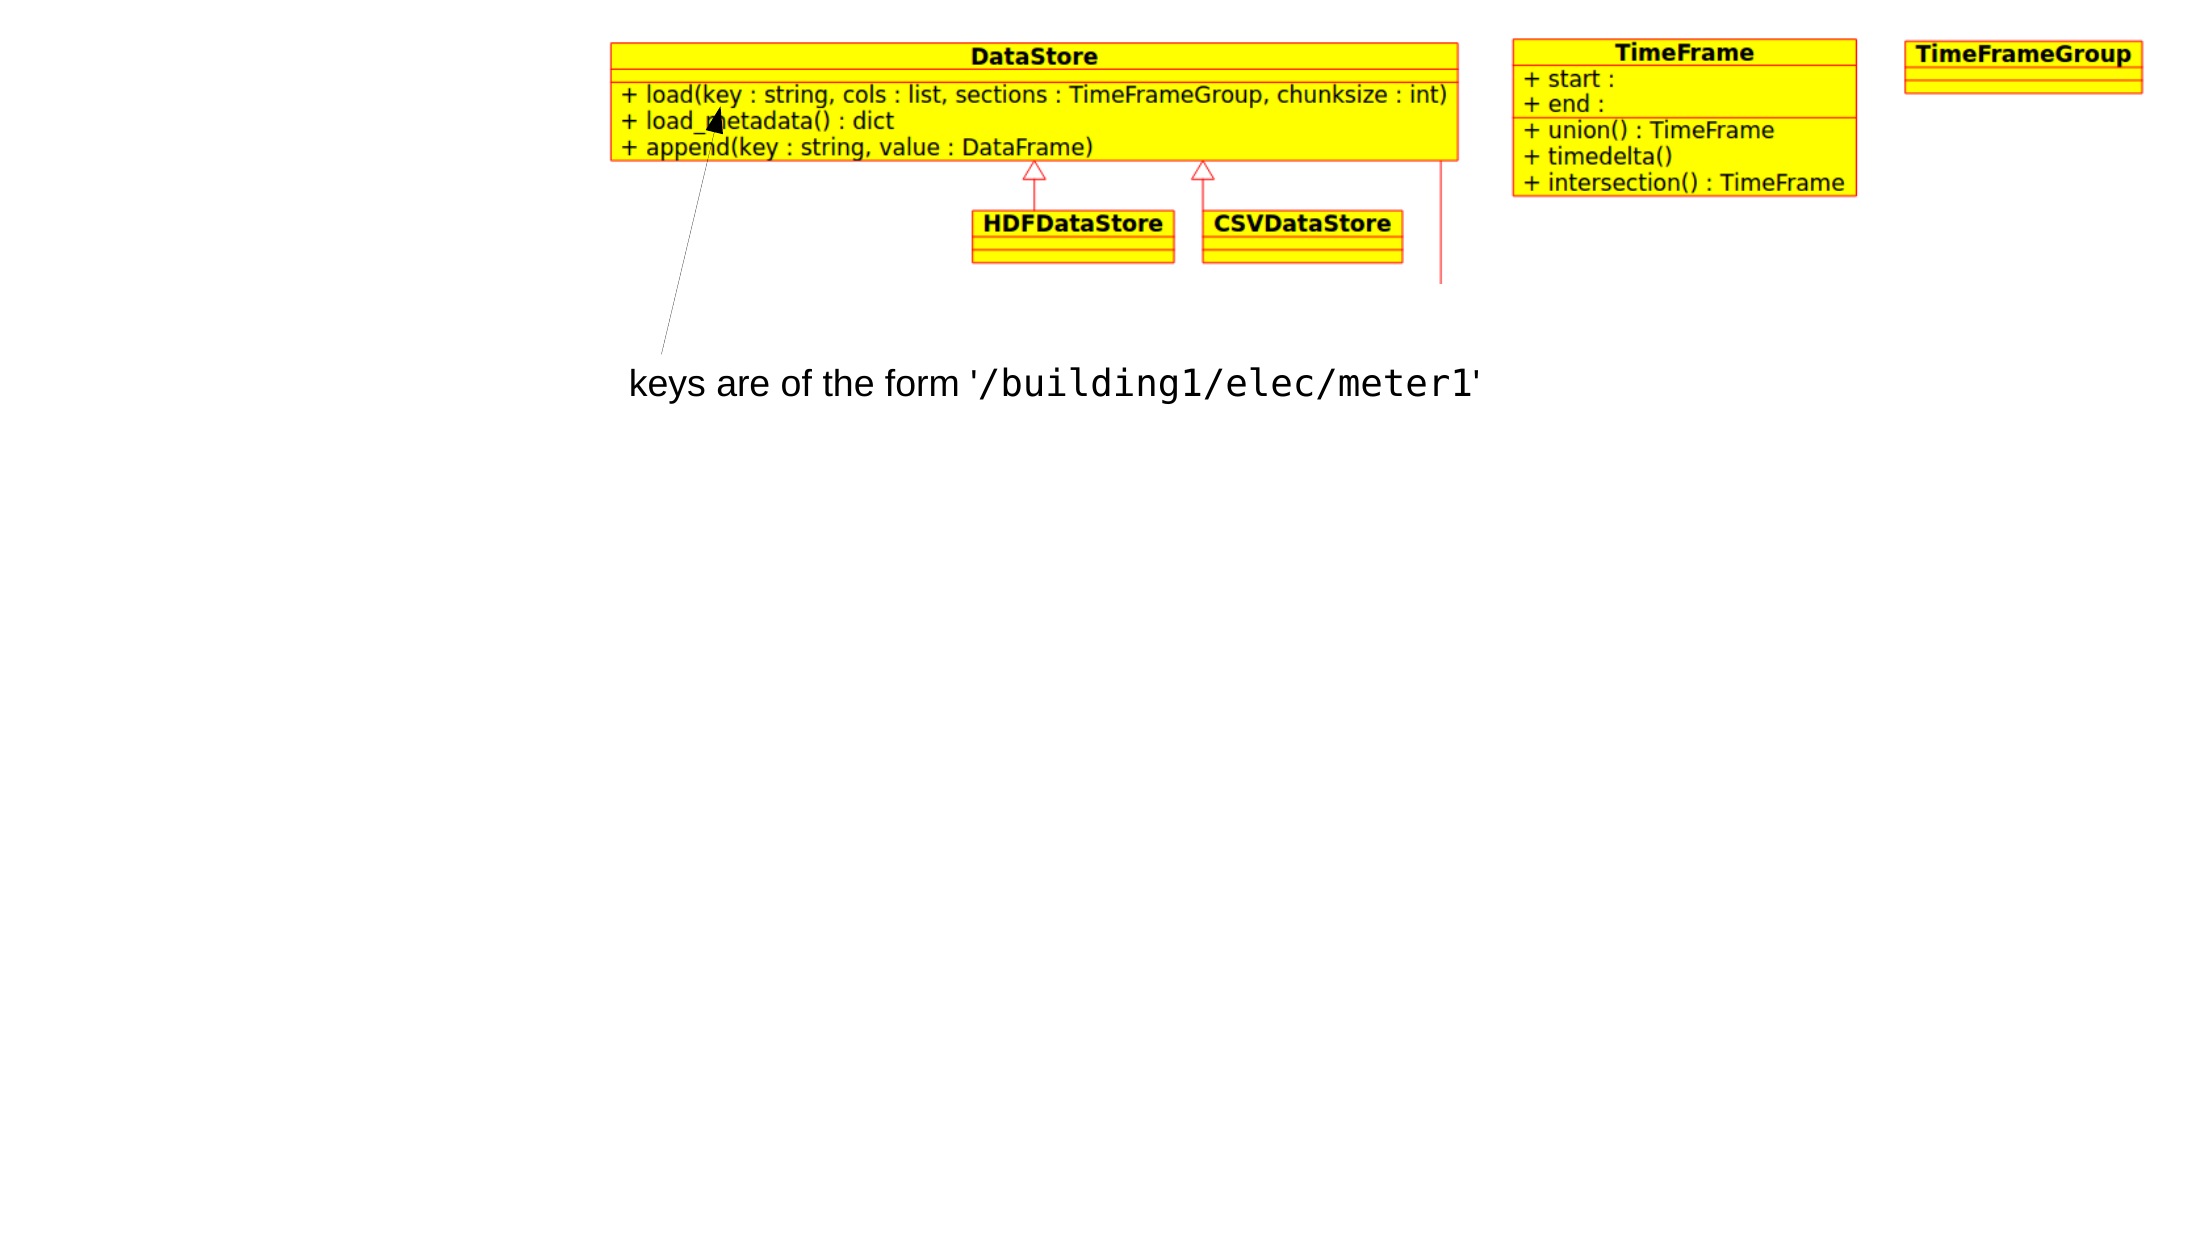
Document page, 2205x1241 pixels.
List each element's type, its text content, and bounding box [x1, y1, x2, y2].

text_box keys are of the form '/building1/elec/meter1' [614, 354, 1496, 414]
picture [578, 0, 2150, 284]
